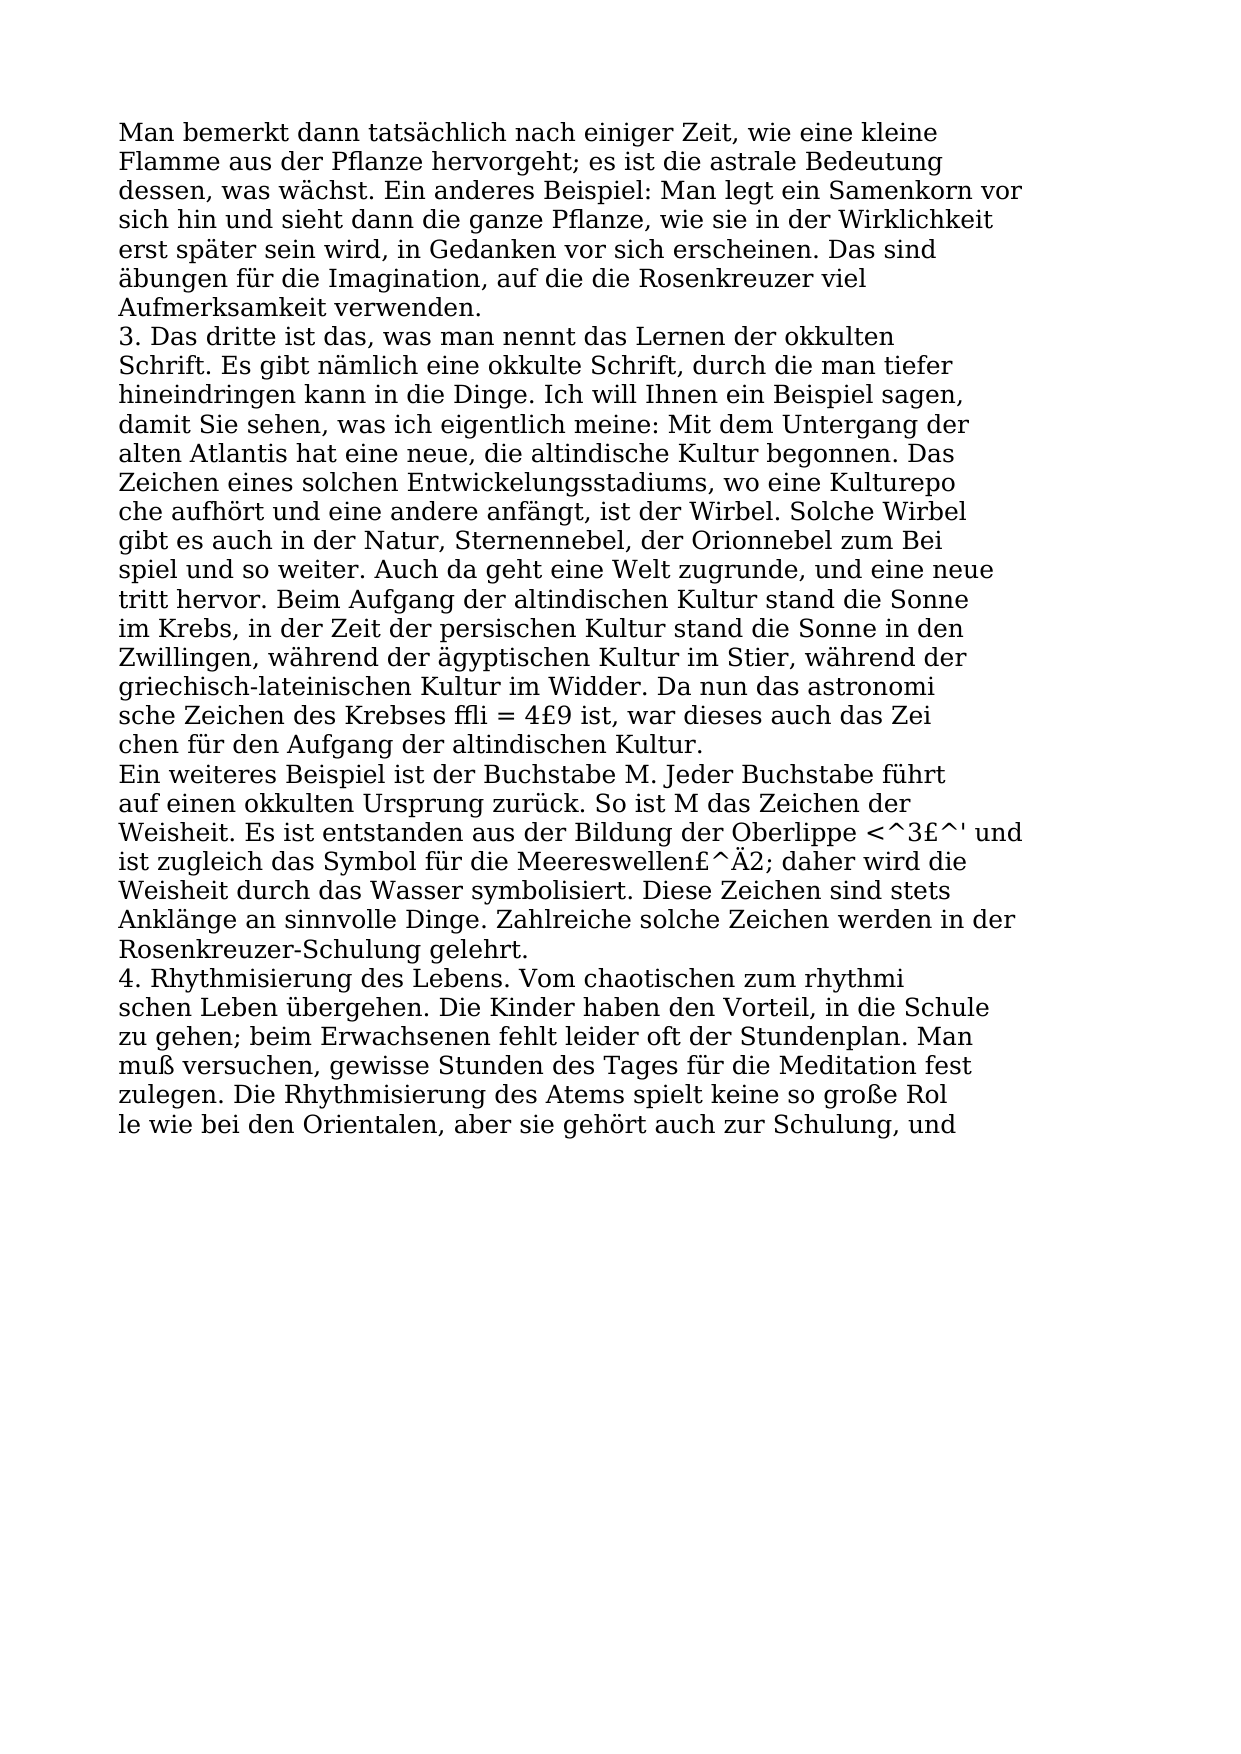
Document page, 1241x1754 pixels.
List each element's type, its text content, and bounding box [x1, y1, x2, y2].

text chen für den Aufgang der altindischen Kultur. [118, 731, 1122, 760]
text damit Sie sehen, was ich eigentlich meine: Mit dem Untergang der [118, 410, 1122, 439]
text Anklänge an sinnvolle Dinge. Zahlreiche solche Zeichen werden in der [118, 906, 1122, 935]
text auf einen okkulten Ursprung zurück. So ist M das Zeichen der [118, 789, 1122, 818]
text Rosenkreuzer-Schulung gelehrt. [118, 935, 1122, 964]
text muß versuchen, gewisse Stunden des Tages für die Meditation fest [118, 1051, 1122, 1081]
text schen Leben übergehen. Die Kinder haben den Vorteil, in die Schule [118, 993, 1122, 1022]
text Aufmerksamkeit verwenden. [118, 293, 1122, 322]
text Flamme aus der Pflanze hervorgeht; es ist die astrale Bedeutung [118, 147, 1122, 176]
text Weisheit durch das Wasser symbolisiert. Diese Zeichen sind stets [118, 876, 1122, 906]
text 3. Das dritte ist das, was man nennt das Lernen der okkulten [118, 322, 1122, 351]
text spiel und so weiter. Auch da geht eine Welt zugrunde, und eine neue [118, 556, 1122, 585]
text tritt hervor. Beim Aufgang der altindischen Kultur stand die Sonne [118, 585, 1122, 614]
text zulegen. Die Rhythmisierung des Atems spielt keine so große Rol [118, 1081, 1122, 1110]
text Man bemerkt dann tatsächlich nach einiger Zeit, wie eine kleine [118, 118, 1122, 147]
text äbungen für die Imagination, auf die die Rosenkreuzer viel [118, 264, 1122, 293]
text Schrift. Es gibt nämlich eine okkulte Schrift, durch die man tiefer [118, 351, 1122, 381]
text ist zugleich das Symbol für die Meereswellen£^Ä2; daher wird die [118, 847, 1122, 876]
text zu gehen; beim Erwachsenen fehlt leider oft der Stundenplan. Man [118, 1022, 1122, 1051]
text sche Zeichen des Krebses ffli = 4£9 ist, war dieses auch das Zei [118, 701, 1122, 731]
text alten Atlantis hat eine neue, die altindische Kultur begonnen. Das [118, 439, 1122, 468]
text Zeichen eines solchen Entwickelungsstadiums, wo eine Kulturepo [118, 468, 1122, 497]
text Zwillingen, während der ägyptischen Kultur im Stier, während der [118, 643, 1122, 672]
text im Krebs, in der Zeit der persischen Kultur stand die Sonne in den [118, 614, 1122, 643]
text griechisch-lateinischen Kultur im Widder. Da nun das astronomi [118, 672, 1122, 701]
text hineindringen kann in die Dinge. Ich will Ihnen ein Beispiel sagen, [118, 381, 1122, 410]
text che aufhört und eine andere anfängt, ist der Wirbel. Solche Wirbel [118, 497, 1122, 526]
text le wie bei den Orientalen, aber sie gehört auch zur Schulung, und [118, 1110, 1122, 1139]
text Weisheit. Es ist entstanden aus der Bildung der Oberlippe <^3£^' und [118, 818, 1122, 847]
text Ein weiteres Beispiel ist der Buchstabe M. Jeder Buchstabe führt [118, 760, 1122, 789]
text 4. Rhythmisierung des Lebens. Vom chaotischen zum rhythmi [118, 964, 1122, 993]
text gibt es auch in der Natur, Sternennebel, der Orionnebel zum Bei [118, 526, 1122, 556]
text sich hin und sieht dann die ganze Pflanze, wie sie in der Wirklichkeit [118, 206, 1122, 235]
text dessen, was wächst. Ein anderes Beispiel: Man legt ein Samenkorn vor [118, 176, 1122, 206]
text erst später sein wird, in Gedanken vor sich erscheinen. Das sind [118, 235, 1122, 264]
